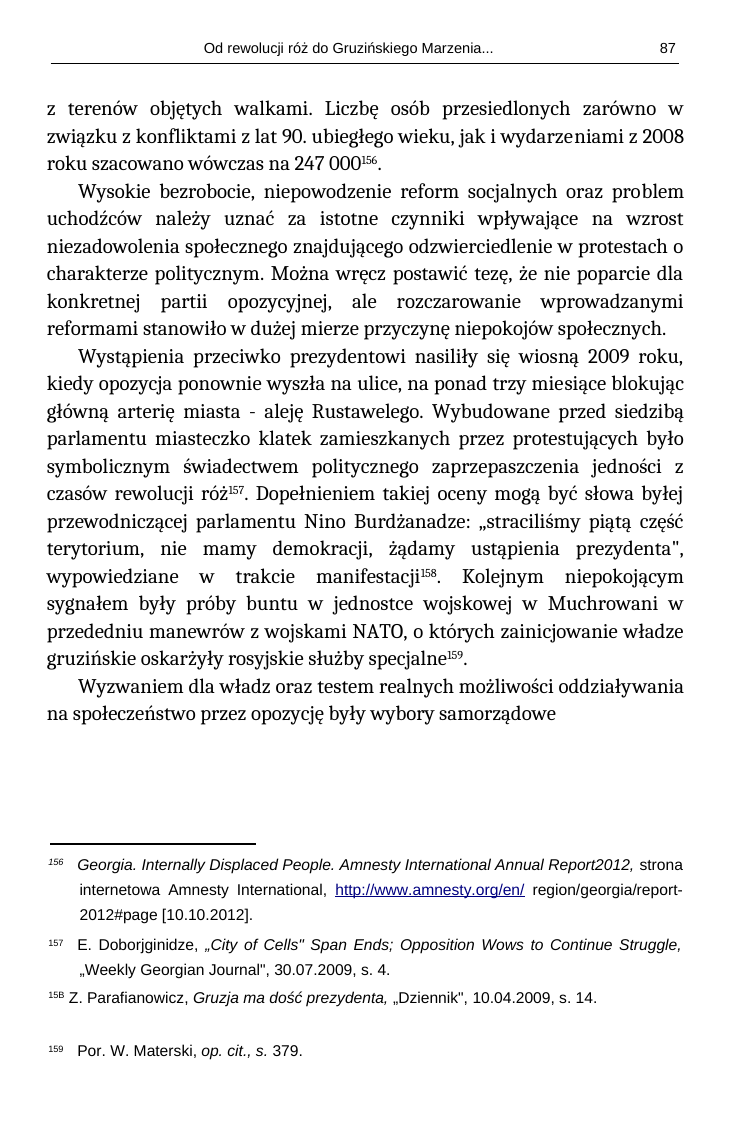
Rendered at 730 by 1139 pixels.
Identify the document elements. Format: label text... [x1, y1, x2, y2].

text 157 E. Doborjginidze, „City of Cells" Span Ends; Opposition Wows to Continue Struggle, „Weekly Georgian Journal", 30.07.2009, s. 4. [48, 936, 683, 978]
text 87 [659, 39, 682, 56]
text Od rewolucji róż do Gruzińskiego Marzenia... [204, 40, 526, 57]
text 156 Georgia. Internally Displaced People. Amnesty International Annual Report2012, strona internetowa Amnesty International, http://www.amnesty.org/en/ region/georgia/report-2012#page [10.10.2012]. [48, 855, 683, 923]
text 159 Por. W. Materski, op. cit., s. 379. [48, 1042, 683, 1060]
text Wystąpienia przeciwko prezydentowi nasiliły się wiosną 2009 roku, kiedy opozycja ponownie wyszła na ulice, na ponad trzy mie­siące blokując główną arterię miasta - aleję Rustawelego. Wybudo­wane przed siedzibą parlamentu miasteczko klatek zamieszkanych przez protestujących było symbolicznym świadectwem politycznego zaprzepaszczenia jedności z czasów rewolucji róż157. Dopełnieniem takiej oceny mogą być słowa byłej przewodniczącej parlamentu Nino Burdżanadze: „straciliśmy piątą część terytorium, nie mamy demo­kracji, żądamy ustąpienia prezydenta", wypowiedziane w trakcie manifestacji158. Kolejnym niepokojącym sygnałem były próby buntu w jednostce wojskowej w Muchrowani w przededniu manewrów z wojskami NATO, o których zainicjowanie władze gruzińskie oskar­żyły rosyjskie służby specjalne159. [47, 344, 684, 671]
text Wysokie bezrobocie, niepowodzenie reform socjalnych oraz pro­blem uchodźców należy uznać za istotne czynniki wpływające na wzrost niezadowolenia społecznego znajdującego odzwierciedlenie w protestach o charakterze politycznym. Można wręcz postawić tezę, że nie poparcie dla konkretnej partii opozycyjnej, ale rozczarowanie wprowadzanymi reformami stanowiło w dużej mierze przyczynę niepokojów społecznych. [47, 179, 684, 341]
text z terenów objętych walkami. Liczbę osób przesiedlonych zarówno w związku z konfliktami z lat 90. ubiegłego wieku, jak i wydarze­niami z 2008 roku szacowano wówczas na 247 000156. [47, 97, 684, 176]
text 15B Z. Parafianowicz, Gruzja ma dość prezydenta, „Dziennik", 10.04.2009, s. 14. [48, 988, 683, 1006]
text Wyzwaniem dla władz oraz testem realnych możliwości oddziały­wania na społeczeństwo przez opozycję były wybory samorządowe [47, 674, 684, 726]
